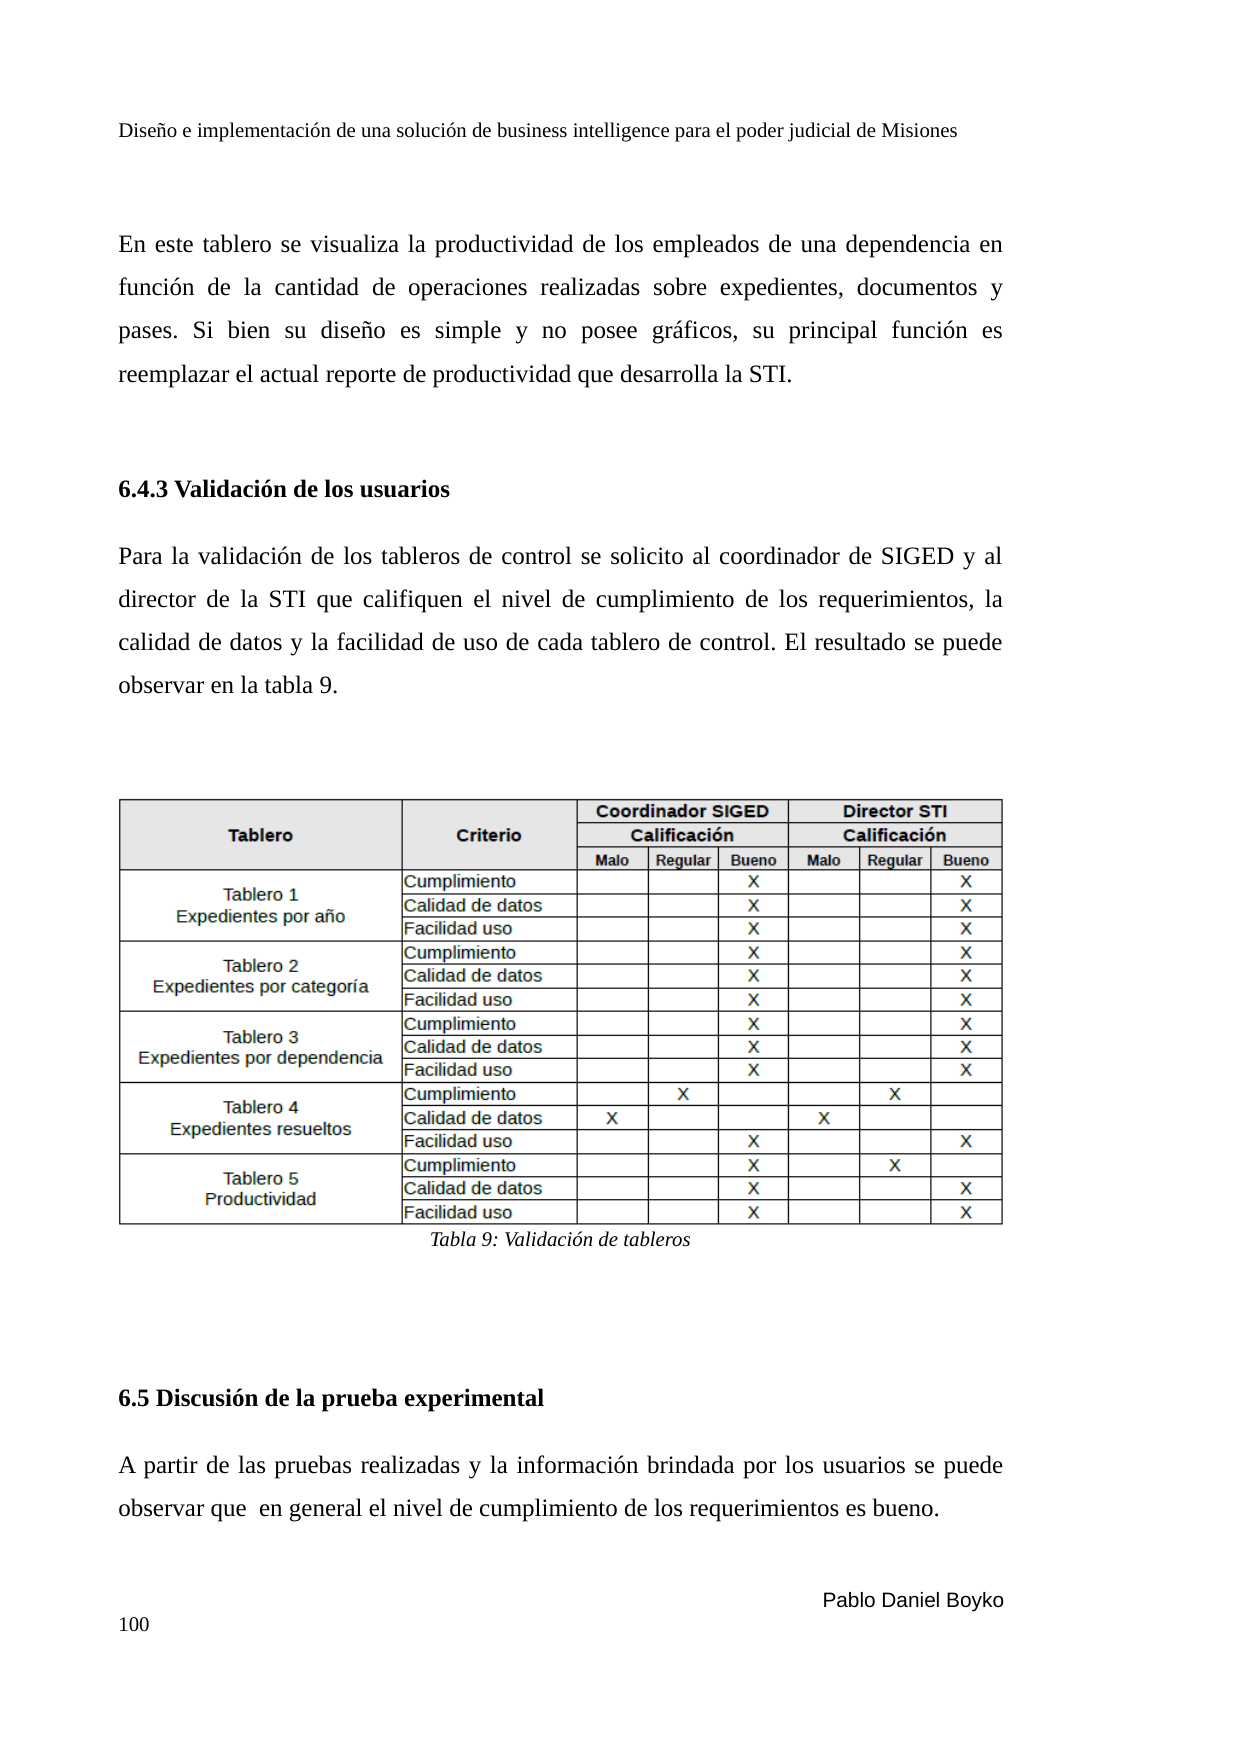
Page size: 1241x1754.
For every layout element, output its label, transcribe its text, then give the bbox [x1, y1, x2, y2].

text En este tablero se visualiza la productividad de los empleados de una dependencia en función de la cantidad de operaciones realizadas sobre expedientes, documentos y pases. Si bien su diseño es simple y no posee gráficos, su principal función es reemplazar el actual reporte de productividad que desarrolla la STI. [118, 229, 1004, 387]
subtitle 6.5 Discusión de la prueba experimental [118, 1383, 1004, 1412]
picture [118, 798, 1004, 1227]
subtitle 6.4.3 Validación de los usuarios [118, 474, 1004, 503]
text Para la validación de los tableros de control se solicito al coordinador de SIGED y al director de la STI que califiquen el nivel de cumplimiento de los requerimientos, la calidad de datos y la facilidad de uso de cada tablero de control. El resultado se puede observar en la tabla 9. [118, 541, 1004, 699]
text A partir de las pruebas realizadas y la información brindada por los usuarios se puede observar que en general el nivel de cumplimiento de los requerimientos es bueno. [118, 1450, 1004, 1522]
text Tabla 9: Validación de tableros [118, 1227, 1004, 1251]
